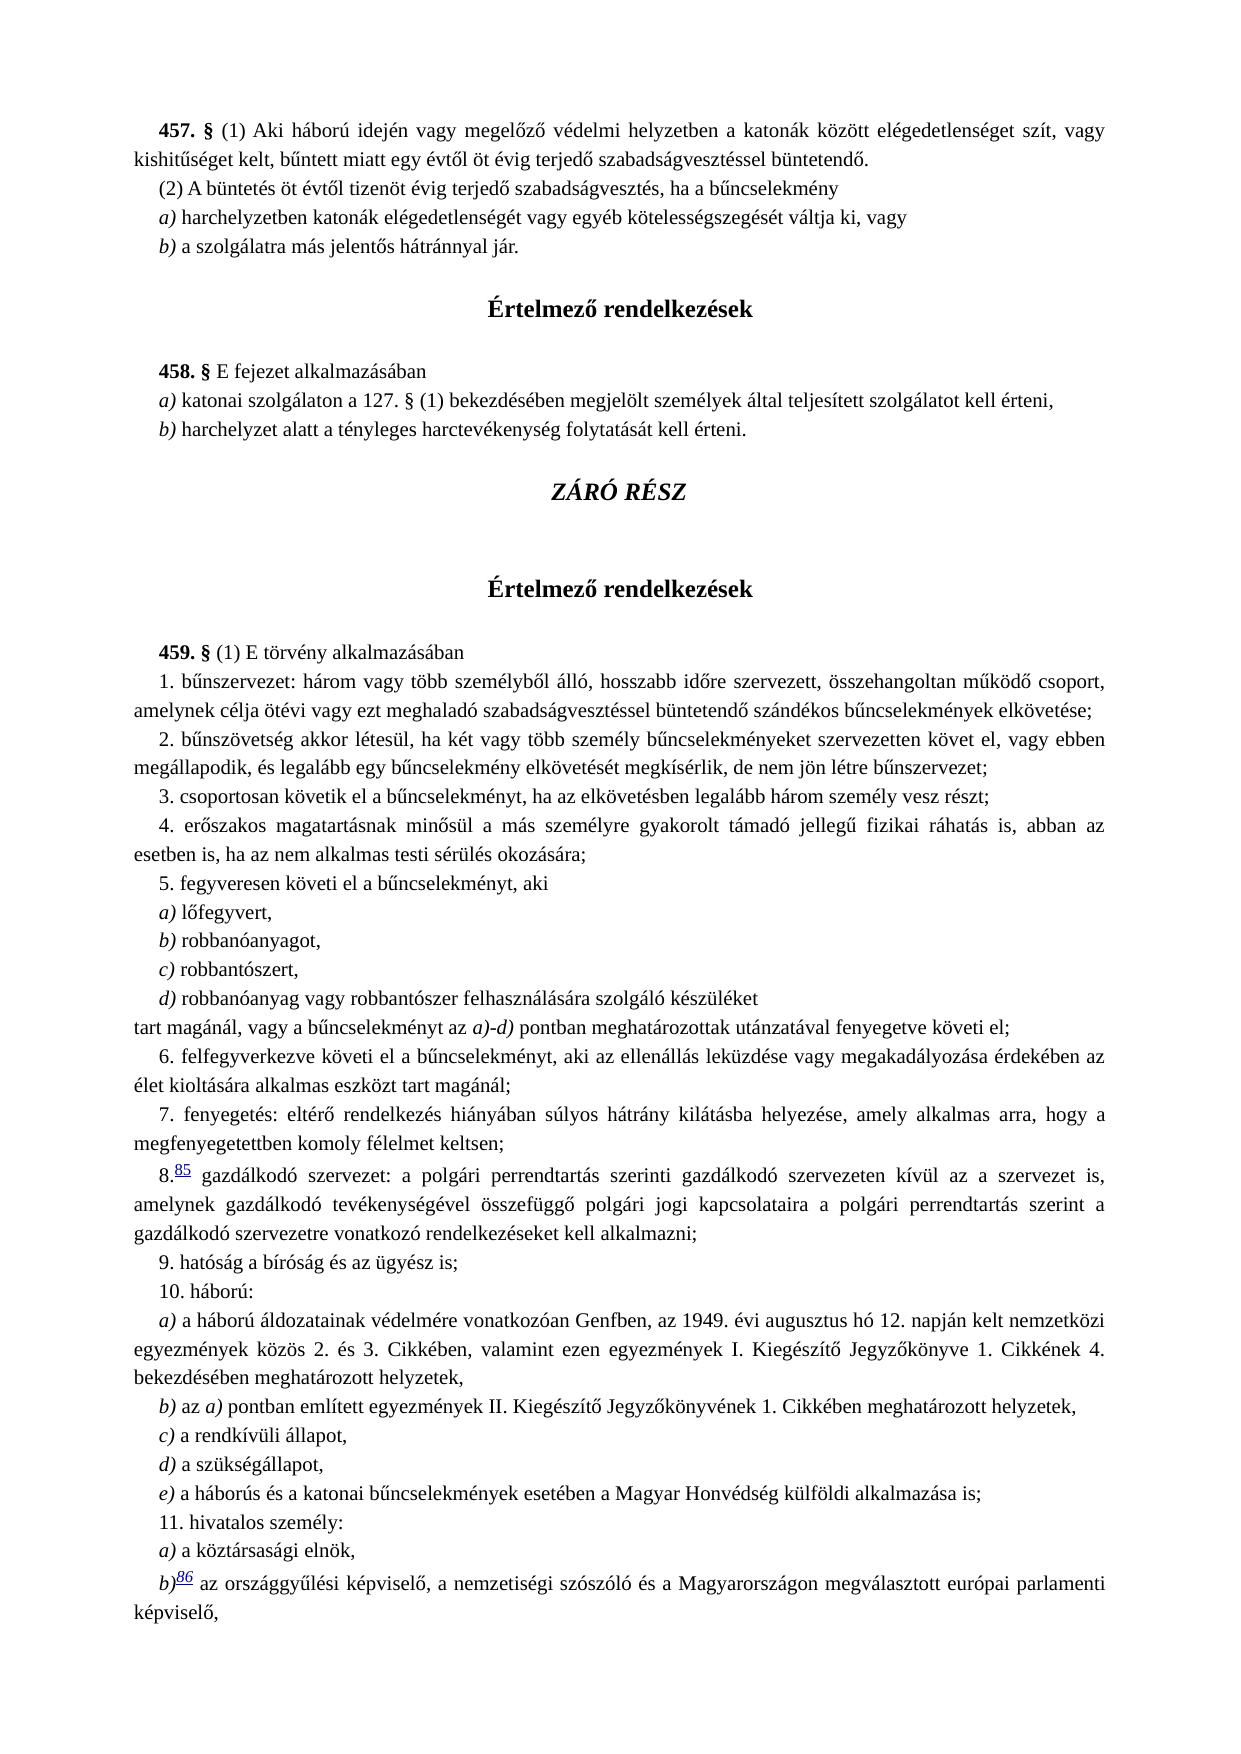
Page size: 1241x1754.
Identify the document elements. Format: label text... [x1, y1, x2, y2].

text 458. § E fejezet alkalmazásában [134, 359, 1106, 383]
text 5. fegyveresen követi el a bűncselekményt, aki [134, 871, 1106, 895]
text b) az a) pontban említett egyezmények II. Kiegészítő Jegyzőkönyvének 1. Cikkében meghatározott helyzetek, [134, 1394, 1106, 1418]
text a) a köztársasági elnök, [134, 1538, 1106, 1562]
text 1. bűnszervezet: három vagy több személyből álló, hosszabb időre szervezett, összehangoltan működő csoport, amelynek célja ötévi vagy ezt meghaladó szabadságvesztéssel büntetendő szándékos bűncselekmények elkövetése; [134, 669, 1106, 722]
text a) a háború áldozatainak védelmére vonatkozóan Genfben, az 1949. évi augusztus hó 12. napján kelt nemzetközi egyezmények közös 2. és 3. Cikkében, valamint ezen egyezmények I. Kiegészítő Jegyzőkönyve 1. Cikkének 4. bekezdésében meghatározott helyzetek, [134, 1308, 1106, 1389]
text d) a szükségállapot, [134, 1452, 1106, 1476]
text 10. háború: [134, 1279, 1106, 1303]
text Értelmező rendelkezések [134, 294, 1106, 322]
text a) katonai szolgálaton a 127. § (1) bekezdésében megjelölt személyek által teljesített szolgálatot kell érteni, [134, 388, 1106, 412]
text 11. hivatalos személy: [134, 1509, 1106, 1534]
text 6. felfegyverkezve követi el a bűncselekményt, aki az ellenállás leküzdése vagy megakadályozása érdekében az élet kioltására alkalmas eszközt tart magánál; [134, 1044, 1106, 1097]
text ZÁRÓ RÉSZ [134, 477, 1106, 506]
text 3. csoportosan követik el a bűncselekményt, ha az elkövetésben legalább három személy vesz részt; [134, 784, 1106, 808]
text a) harchelyzetben katonák elégedetlenségét vagy egyéb kötelességszegését váltja ki, vagy [134, 205, 1106, 229]
text b) a szolgálatra más jelentős hátránnyal jár. [134, 233, 1106, 258]
text (2) A büntetés öt évtől tizenöt évig terjedő szabadságvesztés, ha a bűncselekmény [134, 176, 1106, 200]
text e) a háborús és a katonai bűncselekmények esetében a Magyar Honvédség külföldi alkalmazása is; [134, 1481, 1106, 1505]
text b)86 az országgyűlési képviselő, a nemzetiségi szószóló és a Magyarországon megválasztott európai parlamenti képviselő, [134, 1567, 1106, 1624]
text 2. bűnszövetség akkor létesül, ha két vagy több személy bűncselekményeket szervezetten követ el, vagy ebben megállapodik, és legalább egy bűncselekmény elkövetését megkísérlik, de nem jön létre bűnszervezet; [134, 726, 1106, 779]
text 7. fenyegetés: eltérő rendelkezés hiányában súlyos hátrány kilátásba helyezése, amely alkalmas arra, hogy a megfenyegetettben komoly félelmet keltsen; [134, 1102, 1106, 1154]
text Értelmező rendelkezések [134, 574, 1106, 603]
text 4. erőszakos magatartásnak minősül a más személyre gyakorolt támadó jellegű fizikai ráhatás is, abban az esetben is, ha az nem alkalmas testi sérülés okozására; [134, 813, 1106, 866]
text c) a rendkívüli állapot, [134, 1423, 1106, 1447]
text tart magánál, vagy a bűncselekményt az a)-d) pontban meghatározottak utánzatával fenyegetve követi el; [134, 1015, 1106, 1039]
text 9. hatóság a bíróság és az ügyész is; [134, 1250, 1106, 1274]
text c) robbantószert, [134, 957, 1106, 981]
text d) robbanóanyag vagy robbantószer felhasználására szolgáló készüléket [134, 986, 1106, 1010]
text 459. § (1) E törvény alkalmazásában [134, 640, 1106, 664]
text b) harchelyzet alatt a tényleges harctevékenység folytatását kell érteni. [134, 417, 1106, 441]
text b) robbanóanyagot, [134, 928, 1106, 952]
text 8.85 gazdálkodó szervezet: a polgári perrendtartás szerinti gazdálkodó szervezeten kívül az a szervezet is, amelynek gazdálkodó tevékenységével összefüggő polgári jogi kapcsolataira a polgári perrendtartás szerint a gazdálkodó szervezetre vonatkozó rendelkezéseket kell alkalmazni; [134, 1159, 1106, 1245]
text a) lőfegyvert, [134, 899, 1106, 924]
text 457. § (1) Aki háború idején vagy megelőző védelmi helyzetben a katonák között elégedetlenséget szít, vagy kishitűséget kelt, bűntett miatt egy évtől öt évig terjedő szabadságvesztéssel büntetendő. [134, 118, 1106, 171]
